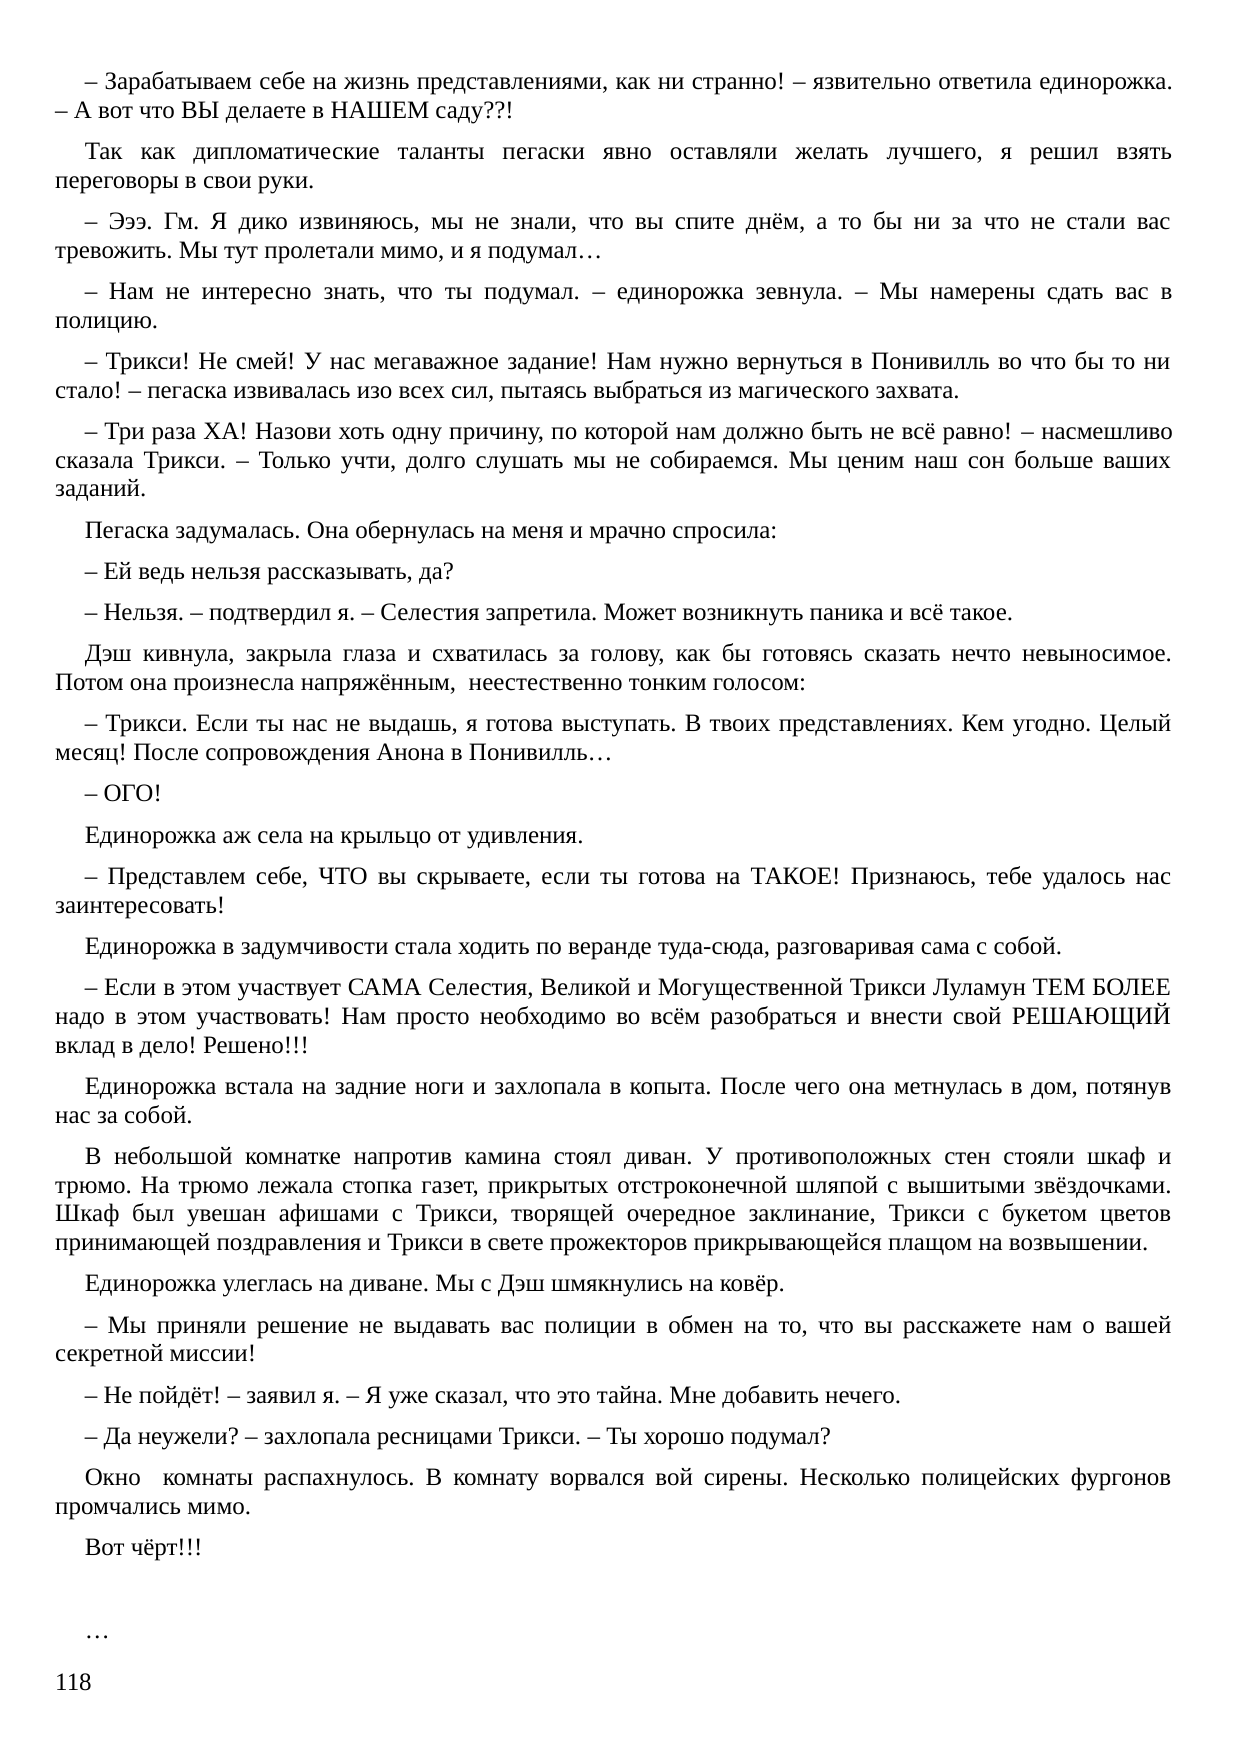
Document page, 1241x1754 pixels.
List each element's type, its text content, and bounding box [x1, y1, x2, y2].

text Единорожка встала на задние ноги и захлопала в копыта. После чего она метнулась в дом, потянув нас за собой. [55, 1071, 1173, 1128]
text – Нельзя. – подтвердил я. – Селестия запретила. Может возникнуть паника и всё такое. [55, 597, 1173, 626]
text … [55, 1615, 1173, 1643]
text Окно комнаты распахнулось. В комнату ворвался вой сирены. Несколько полицейских фургонов промчались мимо. [55, 1462, 1173, 1520]
text – Представлем себе, ЧТО вы скрываете, если ты готова на ТАКОЕ! Признаюсь, тебе удалось нас заинтересовать! [55, 861, 1173, 918]
text – Трикси! Не смей! У нас мегаважное задание! Нам нужно вернуться в Понивилль во что бы то ни стало! – пегаска извивалась изо всех сил, пытаясь выбраться из магического захвата. [55, 346, 1173, 403]
text Единорожка в задумчивости стала ходить по веранде туда-сюда, разговаривая сама с собой. [55, 931, 1173, 960]
text – Три раза ХА! Назови хоть одну причину, по которой нам должно быть не всё равно! – насмешливо сказала Трикси. – Только учти, долго слушать мы не собираемся. Мы ценим наш сон больше ваших заданий. [55, 416, 1173, 502]
text – Да неужели? – захлопала ресницами Трикси. – Ты хорошо подумал? [55, 1421, 1173, 1450]
text – Эээ. Гм. Я дико извиняюсь, мы не знали, что вы спите днём, а то бы ни за что не стали вас тревожить. Мы тут пролетали мимо, и я подумал… [55, 206, 1173, 263]
text В небольшой комнатке напротив камина стоял диван. У противоположных стен стояли шкаф и трюмо. На трюмо лежала стопка газет, прикрытых отстроконечной шляпой с вышитыми звёздочками. Шкаф был увешан афишами с Трикси, творящей очередное заклинание, Трикси с букетом цветов принимающей поздравления и Трикси в свете прожекторов прикрывающейся плащом на возвышении. [55, 1141, 1173, 1256]
text – Если в этом участвует САМА Селестия, Великой и Могущественной Трикси Луламун ТЕМ БОЛЕЕ надо в этом участвовать! Нам просто необходимо во всём разобраться и внести свой РЕШАЮЩИЙ вклад в дело! Решено!!! [55, 972, 1173, 1058]
text – Нам не интересно знать, что ты подумал. – единорожка зевнула. – Мы намерены сдать вас в полицию. [55, 276, 1173, 333]
text – Не пойдёт! – заявил я. – Я уже сказал, что это тайна. Мне добавить нечего. [55, 1380, 1173, 1408]
text – Трикси. Если ты нас не выдашь, я готова выступать. В твоих представлениях. Кем угодно. Целый месяц! После сопровождения Анона в Понивилль… [55, 708, 1173, 766]
text – Зарабатываем себе на жизнь представлениями, как ни странно! – язвительно ответила единорожка. – А вот что ВЫ делаете в НАШЕМ саду??! [55, 66, 1173, 123]
text – Мы приняли решение не выдавать вас полиции в обмен на то, что вы расскажете нам о вашей секретной миссии! [55, 1310, 1173, 1367]
text – Ей ведь нельзя рассказывать, да? [55, 556, 1173, 585]
text Так как дипломатические таланты пегаски явно оставляли желать лучшего, я решил взять переговоры в свои руки. [55, 136, 1173, 193]
text Единорожка аж села на крыльцо от удивления. [55, 820, 1173, 848]
text Дэш кивнула, закрыла глаза и схватилась за голову, как бы готовясь сказать нечто невыносимое. Потом она произнесла напряжённым, неестественно тонким голосом: [55, 638, 1173, 696]
text Единорожка улеглась на диване. Мы с Дэш шмякнулись на ковёр. [55, 1268, 1173, 1297]
text Вот чёрт!!! [55, 1532, 1173, 1561]
text – ОГО! [55, 778, 1173, 807]
text Пегаска задумалась. Она обернулась на меня и мрачно спросила: [55, 515, 1173, 543]
